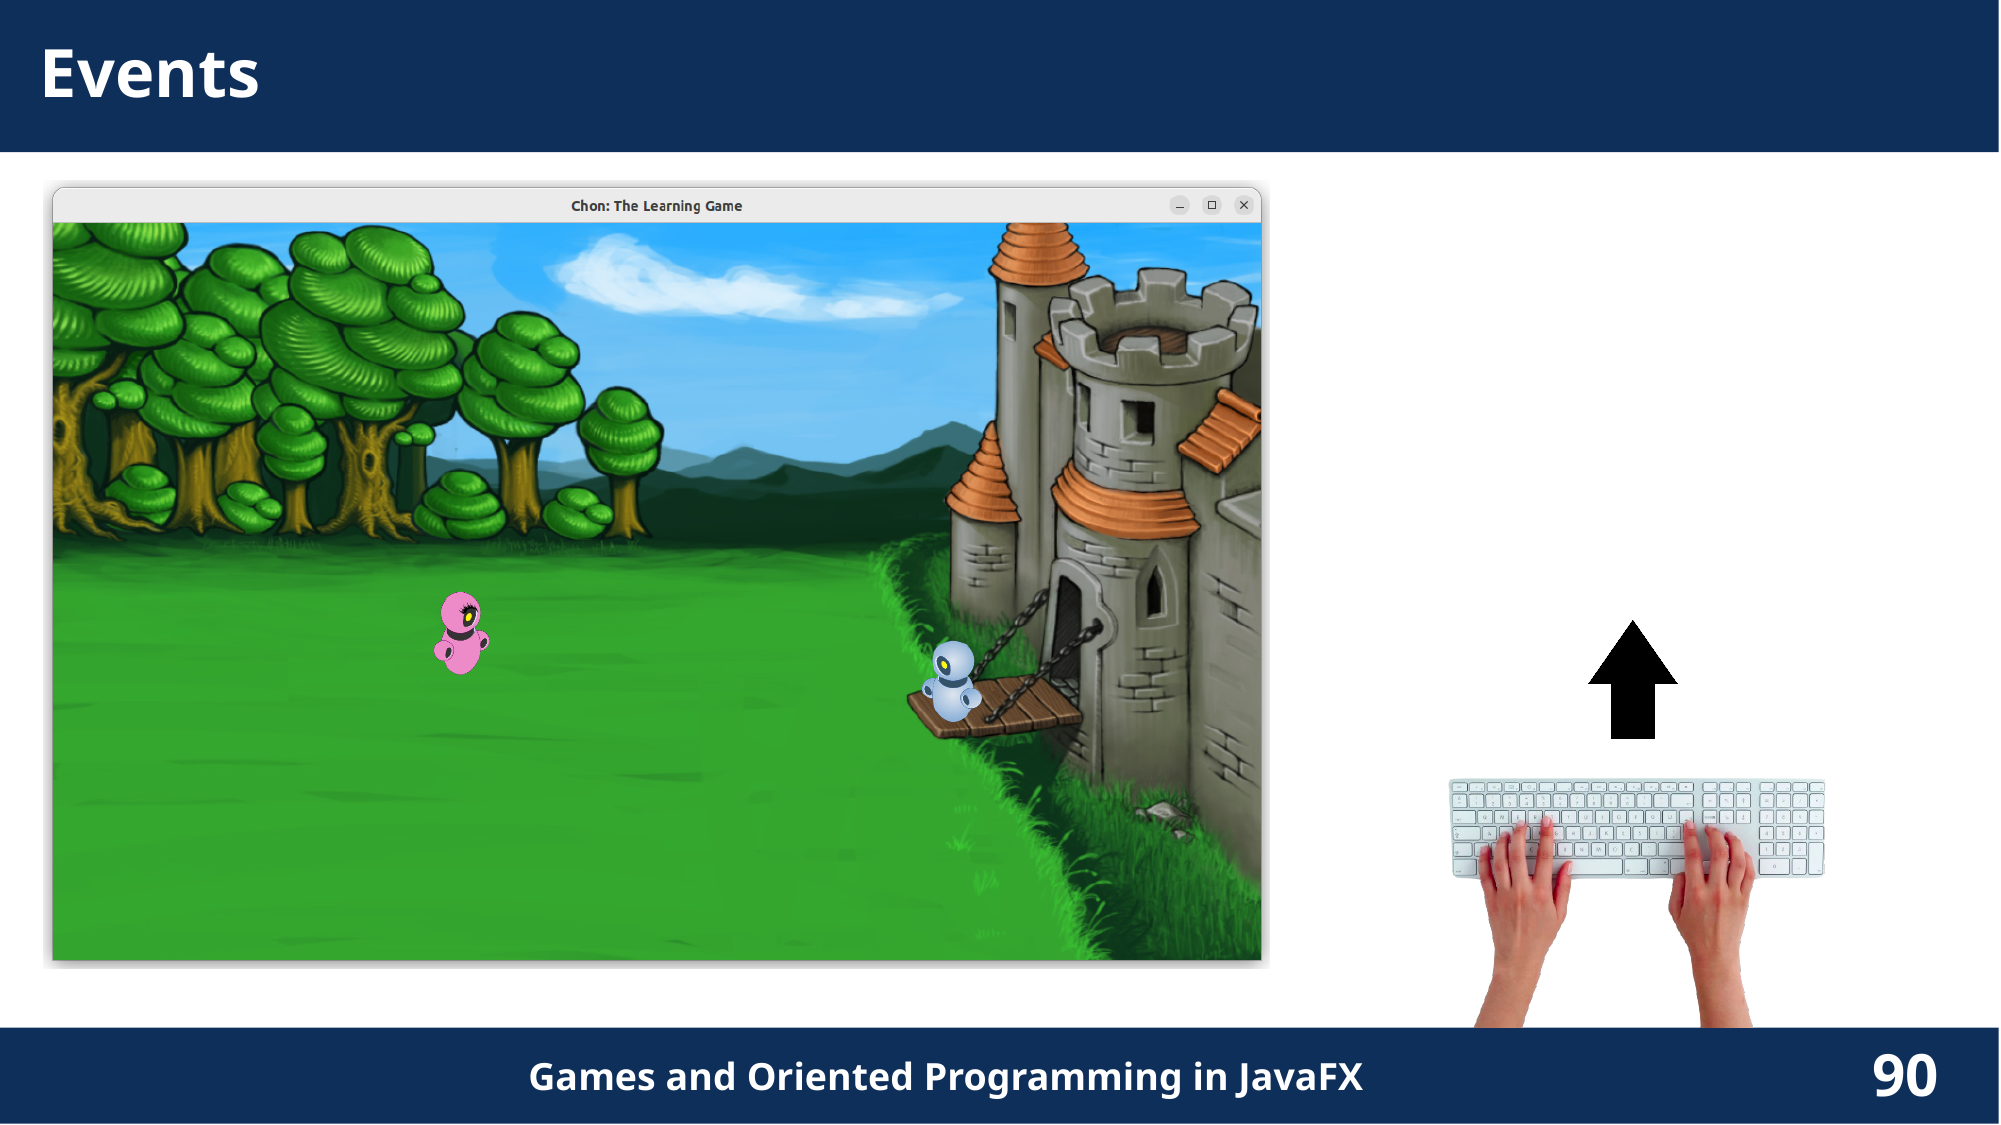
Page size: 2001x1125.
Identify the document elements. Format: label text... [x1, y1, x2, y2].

text_box Events [25, 23, 1999, 119]
picture [1393, 708, 1892, 1028]
picture [43, 180, 1270, 969]
text_box [1588, 620, 1678, 739]
